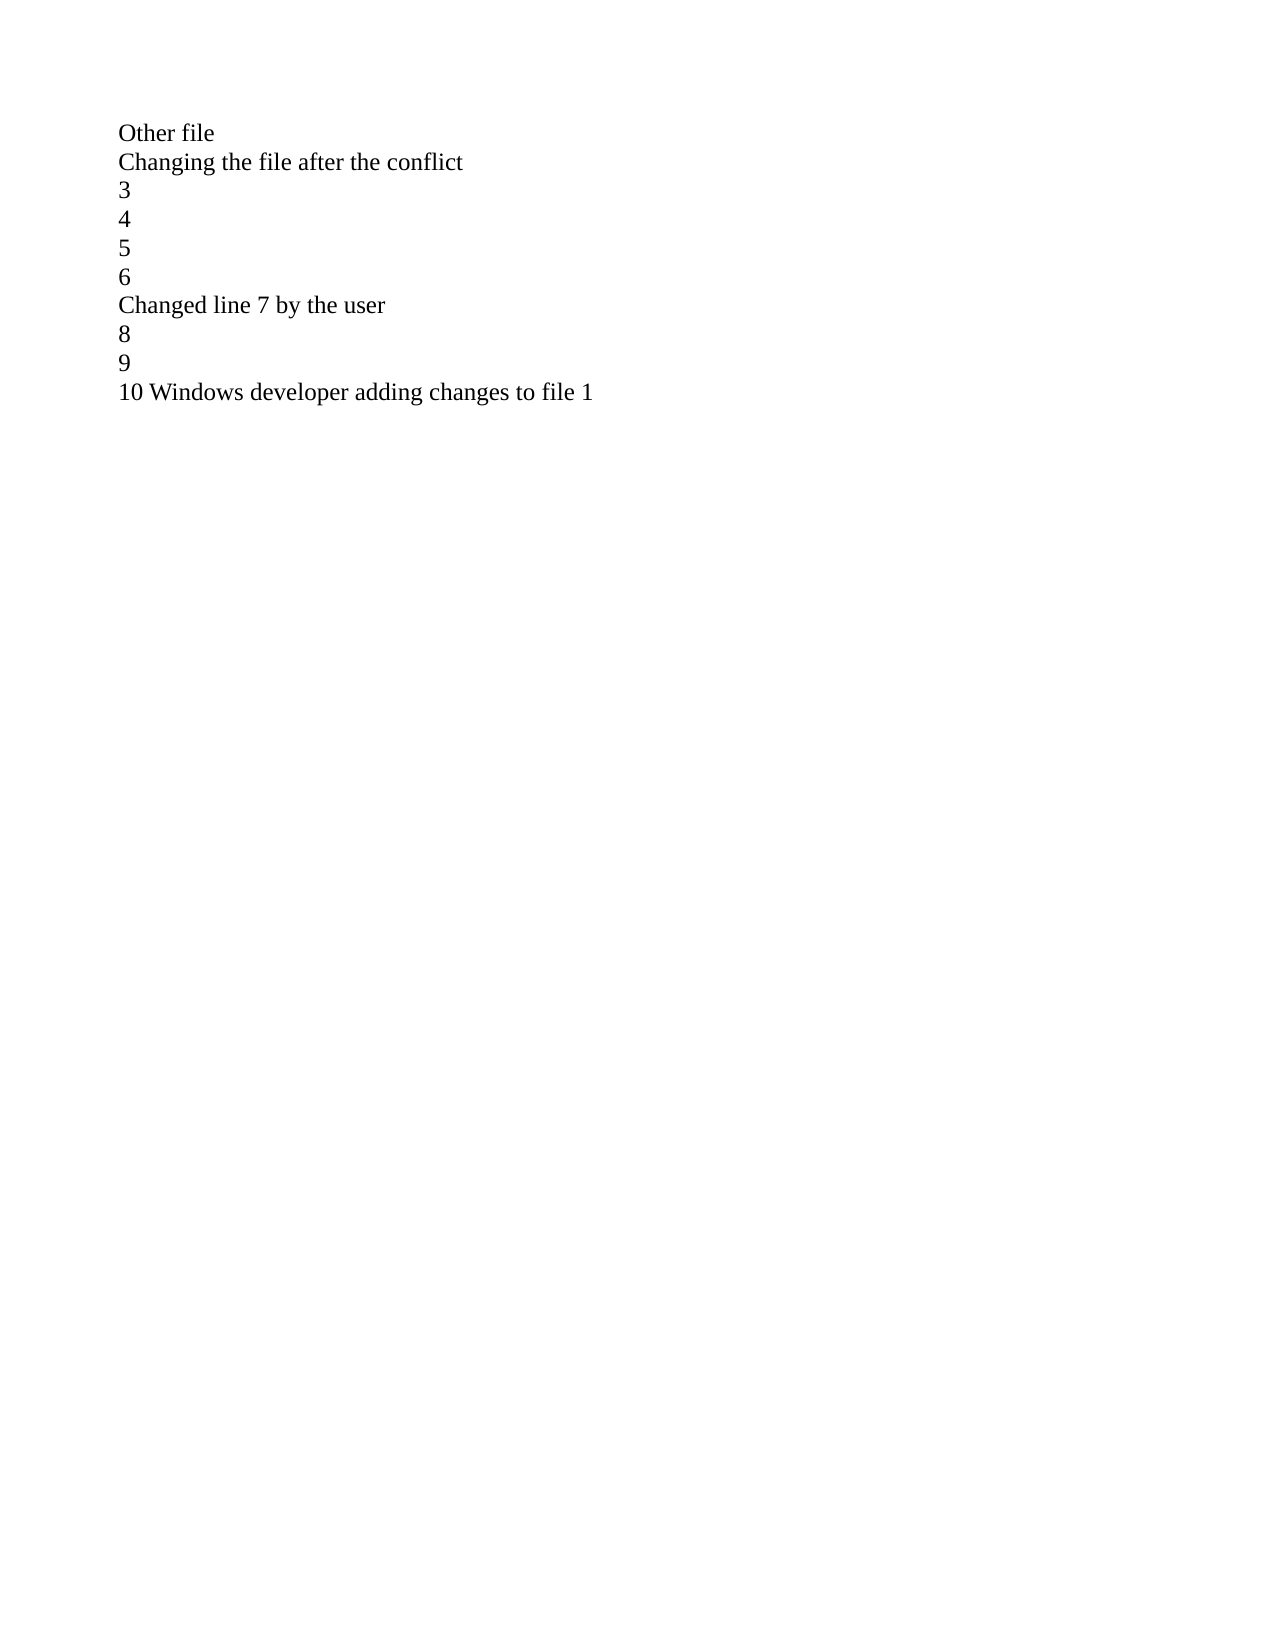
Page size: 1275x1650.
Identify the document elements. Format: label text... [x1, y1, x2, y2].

text 4 [118, 204, 1157, 233]
text 6 [118, 262, 1157, 291]
text 9 [118, 348, 1157, 377]
text 3 [118, 176, 1157, 204]
text Changing the file after the conflict [118, 147, 1157, 176]
text 10 Windows developer adding changes to file 1 [118, 377, 1157, 406]
text 8 [118, 319, 1157, 348]
text Other file [118, 118, 1157, 147]
text Changed line 7 by the user [118, 291, 1157, 319]
text 5 [118, 233, 1157, 262]
